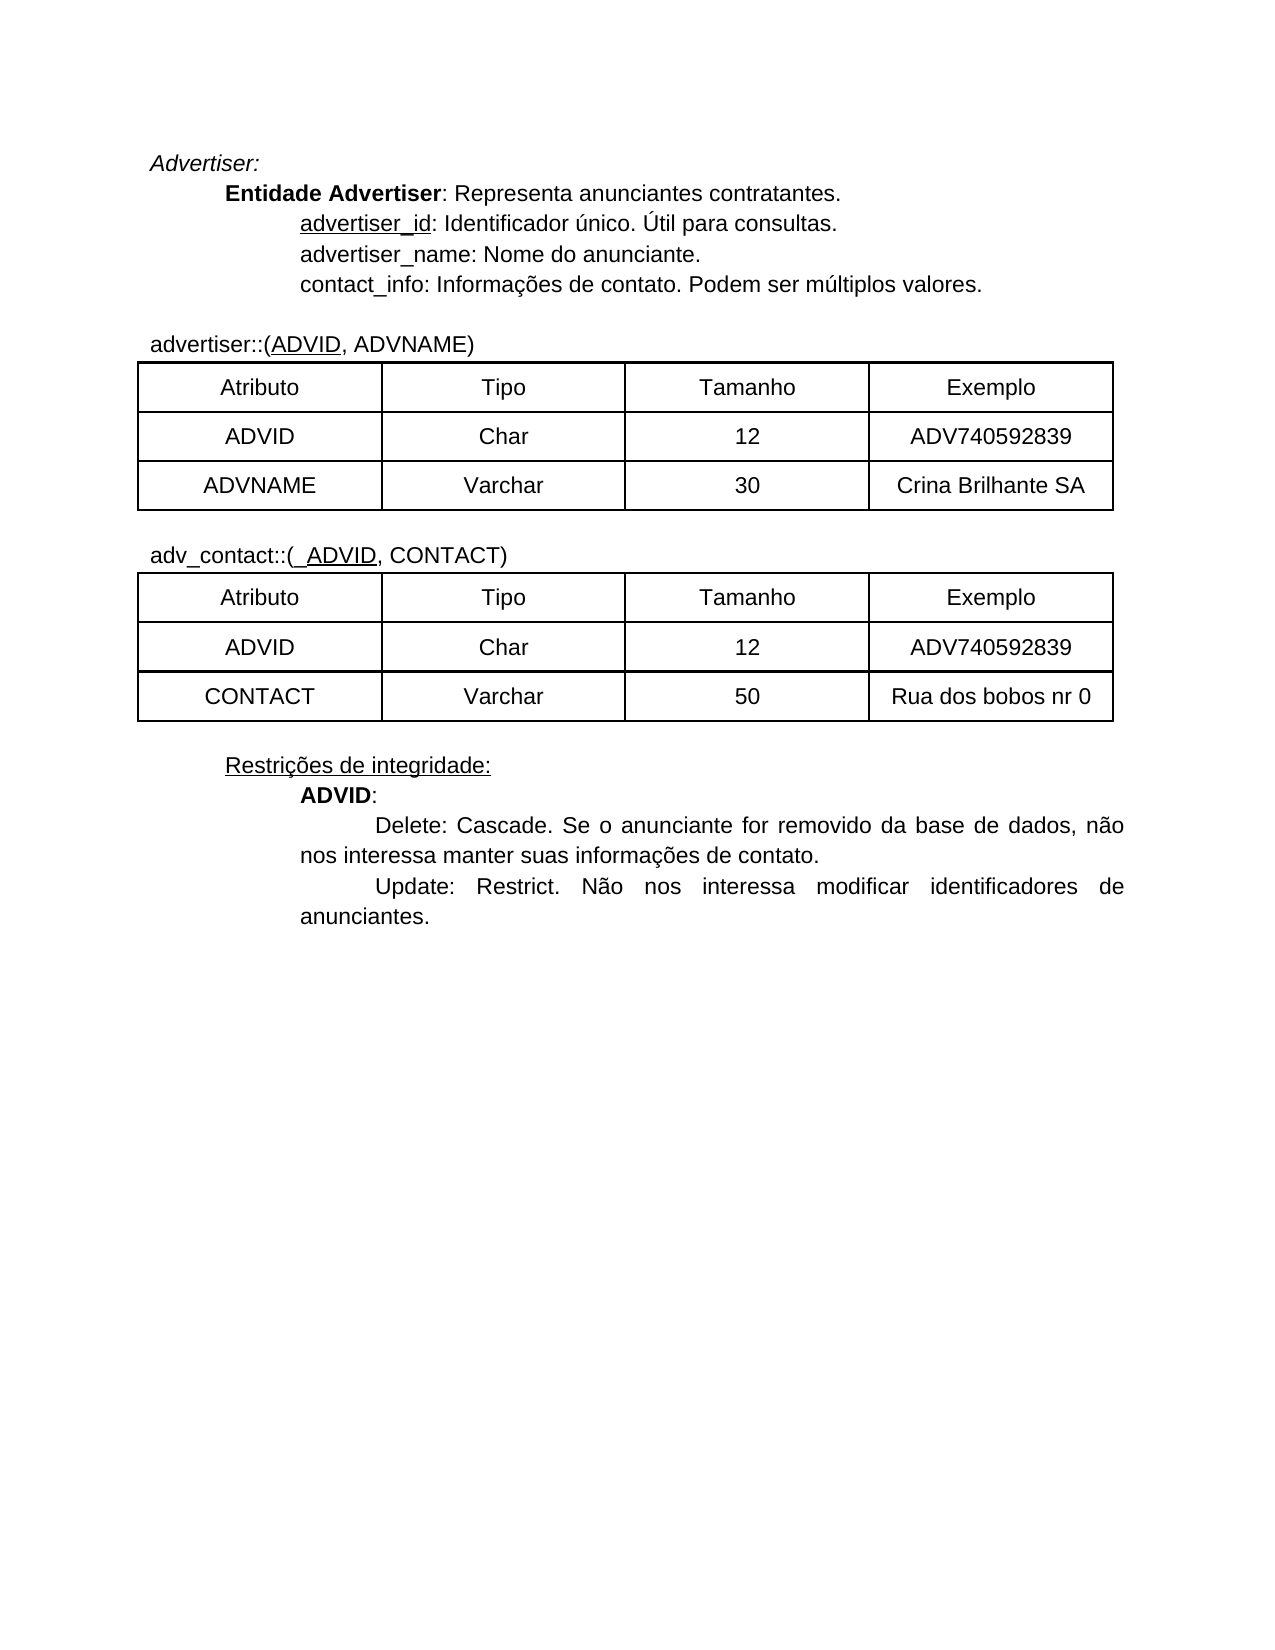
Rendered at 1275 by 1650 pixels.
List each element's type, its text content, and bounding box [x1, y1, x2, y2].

text Advertiser: [150, 150, 1125, 176]
text contact_info: Informações de contato. Podem ser múltiplos valores. [150, 271, 1125, 297]
table_cell ADVID [139, 413, 381, 460]
text Restrições de integridade: [150, 752, 1125, 778]
table_cell Varchar [383, 673, 624, 719]
table_header Tipo [383, 364, 624, 411]
text advertiser_name: Nome do anunciante. [150, 241, 1125, 267]
text ADVID: [150, 782, 1125, 808]
table_cell ADVNAME [139, 462, 381, 509]
text Update: Restrict. Não nos interessa modificar identificadores de anunciantes. [300, 873, 1125, 929]
table_cell Char [383, 623, 624, 670]
table_header Atributo [139, 364, 381, 411]
table_cell 12 [626, 413, 868, 460]
table_cell ADV740592839 [870, 413, 1112, 460]
table_cell Char [383, 413, 624, 460]
table_header Tipo [383, 574, 624, 621]
text advertiser_id: Identificador único. Útil para consultas. [150, 210, 1125, 237]
table_cell Varchar [383, 462, 624, 509]
text advertiser::(ADVID, ADVNAME) [150, 331, 1125, 358]
text adv_contact::(_ADVID, CONTACT) [150, 542, 1125, 568]
text Entidade Advertiser: Representa anunciantes contratantes. [150, 180, 1125, 207]
table_header Exemplo [870, 574, 1112, 621]
table_cell Rua dos bobos nr 0 [870, 673, 1112, 719]
table_cell ADVID [139, 623, 381, 670]
table_header Tamanho [626, 574, 868, 621]
table_cell ADV740592839 [870, 623, 1112, 670]
table_cell 30 [626, 462, 868, 509]
table_cell Crina Brilhante SA [870, 462, 1112, 509]
table_cell 50 [626, 673, 868, 719]
text Delete: Cascade. Se o anunciante for removido da base de dados, não nos interessa manter suas informações de contato. [300, 812, 1125, 869]
table_header Atributo [139, 574, 381, 621]
table_header Tamanho [626, 364, 868, 411]
table_cell CONTACT [139, 673, 381, 719]
table_header Exemplo [870, 364, 1112, 411]
table_cell 12 [626, 623, 868, 670]
